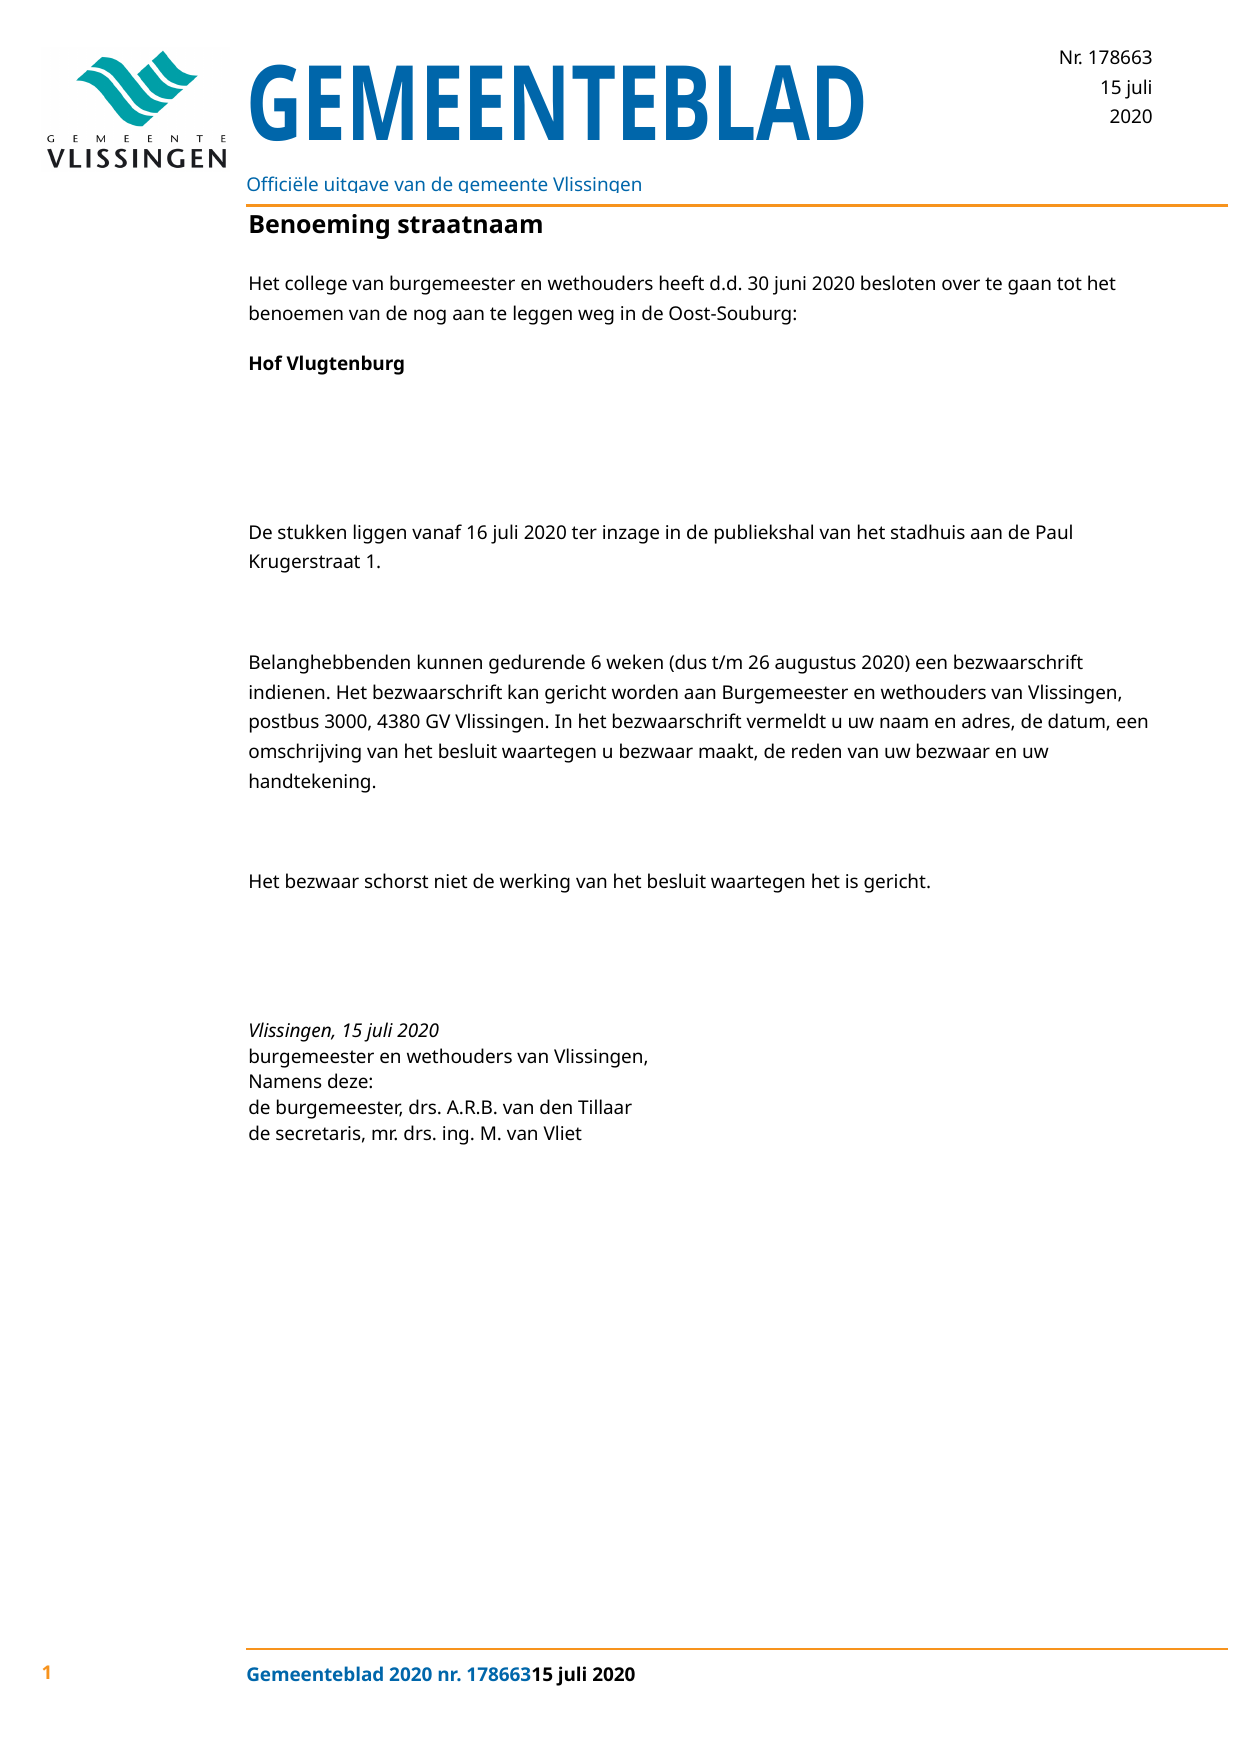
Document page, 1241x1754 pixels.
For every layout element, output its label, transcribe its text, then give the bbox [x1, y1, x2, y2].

text Het college van burgemeester en wethouders heeft d.d. 30 juni 2020 besloten over te gaan tot het benoemen van de nog aan te leggen weg in de Oost-Souburg: [248, 270, 1152, 326]
text De stukken liggen vanaf 16 juli 2020 ter inzage in de publiekshal van het stadhuis aan de Paul Krugerstraat 1. [248, 519, 1152, 574]
text Belanghebbenden kunnen gedurende 6 weken (dus t/m 26 augustus 2020) een bezwaarschrift indienen. Het bezwaarschrift kan gericht worden aan Burgemeester en wethouders van Vlissingen, postbus 3000, 4380 GV Vlissingen. In het bezwaarschrift vermeldt u uw naam en adres, de datum, een omschrijving van het besluit waartegen u bezwaar maakt, de reden van uw bezwaar en uw handtekening. [248, 649, 1152, 793]
text Vlissingen, 15 juli 2020 [248, 1017, 1152, 1043]
text Namens deze: [248, 1069, 1152, 1094]
picture [41, 47, 231, 172]
text Benoeming straatnaam [248, 207, 1152, 241]
text de burgemeester, drs. A.R.B. van den Tillaar [248, 1094, 1152, 1120]
text burgemeester en wethouders van Vlissingen, [248, 1043, 1152, 1069]
text Hof Vlugtenburg [248, 350, 1152, 376]
text de secretaris, mr. drs. ing. M. van Vliet [248, 1120, 1152, 1146]
text Het bezwaar schorst niet de werking van het besluit waartegen het is gericht. [248, 869, 1152, 894]
